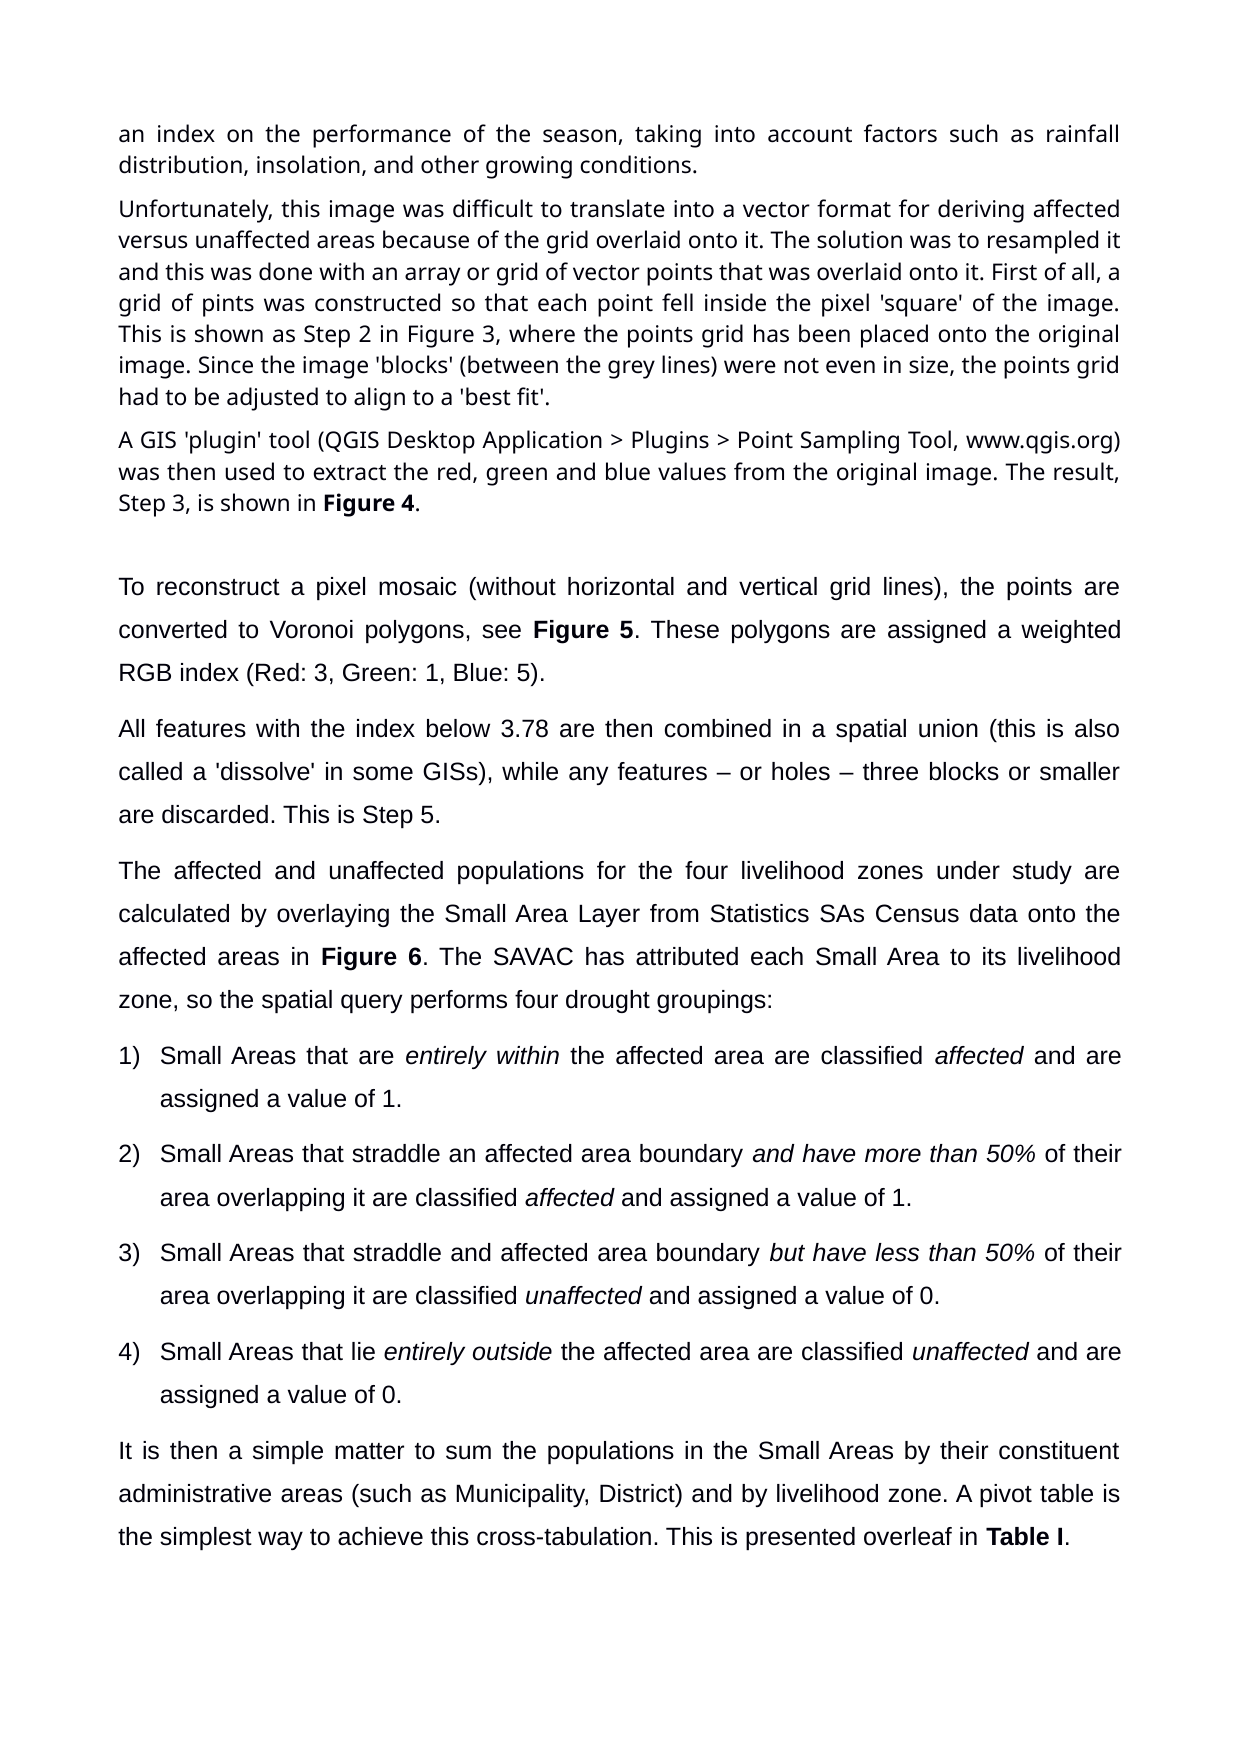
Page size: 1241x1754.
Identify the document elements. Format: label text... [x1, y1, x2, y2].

text The affected and unaffected populations for the four livelihood zones under study are calculated by overlaying the Small Area Layer from Statistics SAs Census data onto the affected areas in Figure 6. The SAVAC has attributed each Small Area to its livelihood zone, so the spatial query performs four drought groupings: [118, 856, 1122, 1014]
list Small Areas that lie entirely outside the affected area are classified unaffected and are assigned a value of 0. [118, 1337, 1122, 1409]
text It is then a simple matter to sum the populations in the Small Areas by their constituent administrative areas (such as Municipality, District) and by livelihood zone. A pivot table is the simplest way to achieve this cross-tabulation. This is presented overleaf in Table I. [118, 1436, 1122, 1551]
list Small Areas that are entirely within the affected area are classified affected and are assigned a value of 1. [118, 1041, 1122, 1112]
list Small Areas that straddle an affected area boundary and have more than 50% of their area overlapping it are classified affected and assigned a value of 1. [118, 1139, 1122, 1211]
text To reconstruct a pixel mosaic (without horizontal and vertical grid lines), the points are converted to Voronoi polygons, see Figure 5. These polygons are assigned a weighted RGB index (Red: 3, Green: 1, Blue: 5). [118, 572, 1122, 687]
text an index on the performance of the season, taking into account factors such as rainfall distribution, insolation, and other growing conditions. [118, 118, 1122, 181]
text A GIS 'plugin' tool (QGIS Desktop Application > Plugins > Point Sampling Tool, www.qgis.org) was then used to extract the red, green and blue values from the original image. The result, Step 3, is shown in Figure 4. [118, 424, 1122, 518]
text Unfortunately, this image was difficult to translate into a vector format for deriving affected versus unaffected areas because of the grid overlaid onto it. The solution was to resampled it and this was done with an array or grid of vector points that was overlaid onto it. First of all, a grid of pints was constructed so that each point fell inside the pixel 'square' of the image. This is shown as Step 2 in Figure 3, where the points grid has been placed onto the original image. Since the image 'blocks' (between the grey lines) were not even in size, the points grid had to be adjusted to align to a 'best fit'. [118, 193, 1122, 412]
text All features with the index below 3.78 are then combined in a spatial union (this is also called a 'dissolve' in some GISs), while any features – or holes – three blocks or smaller are discarded. This is Step 5. [118, 714, 1122, 829]
list Small Areas that straddle and affected area boundary but have less than 50% of their area overlapping it are classified unaffected and assigned a value of 0. [118, 1238, 1122, 1310]
